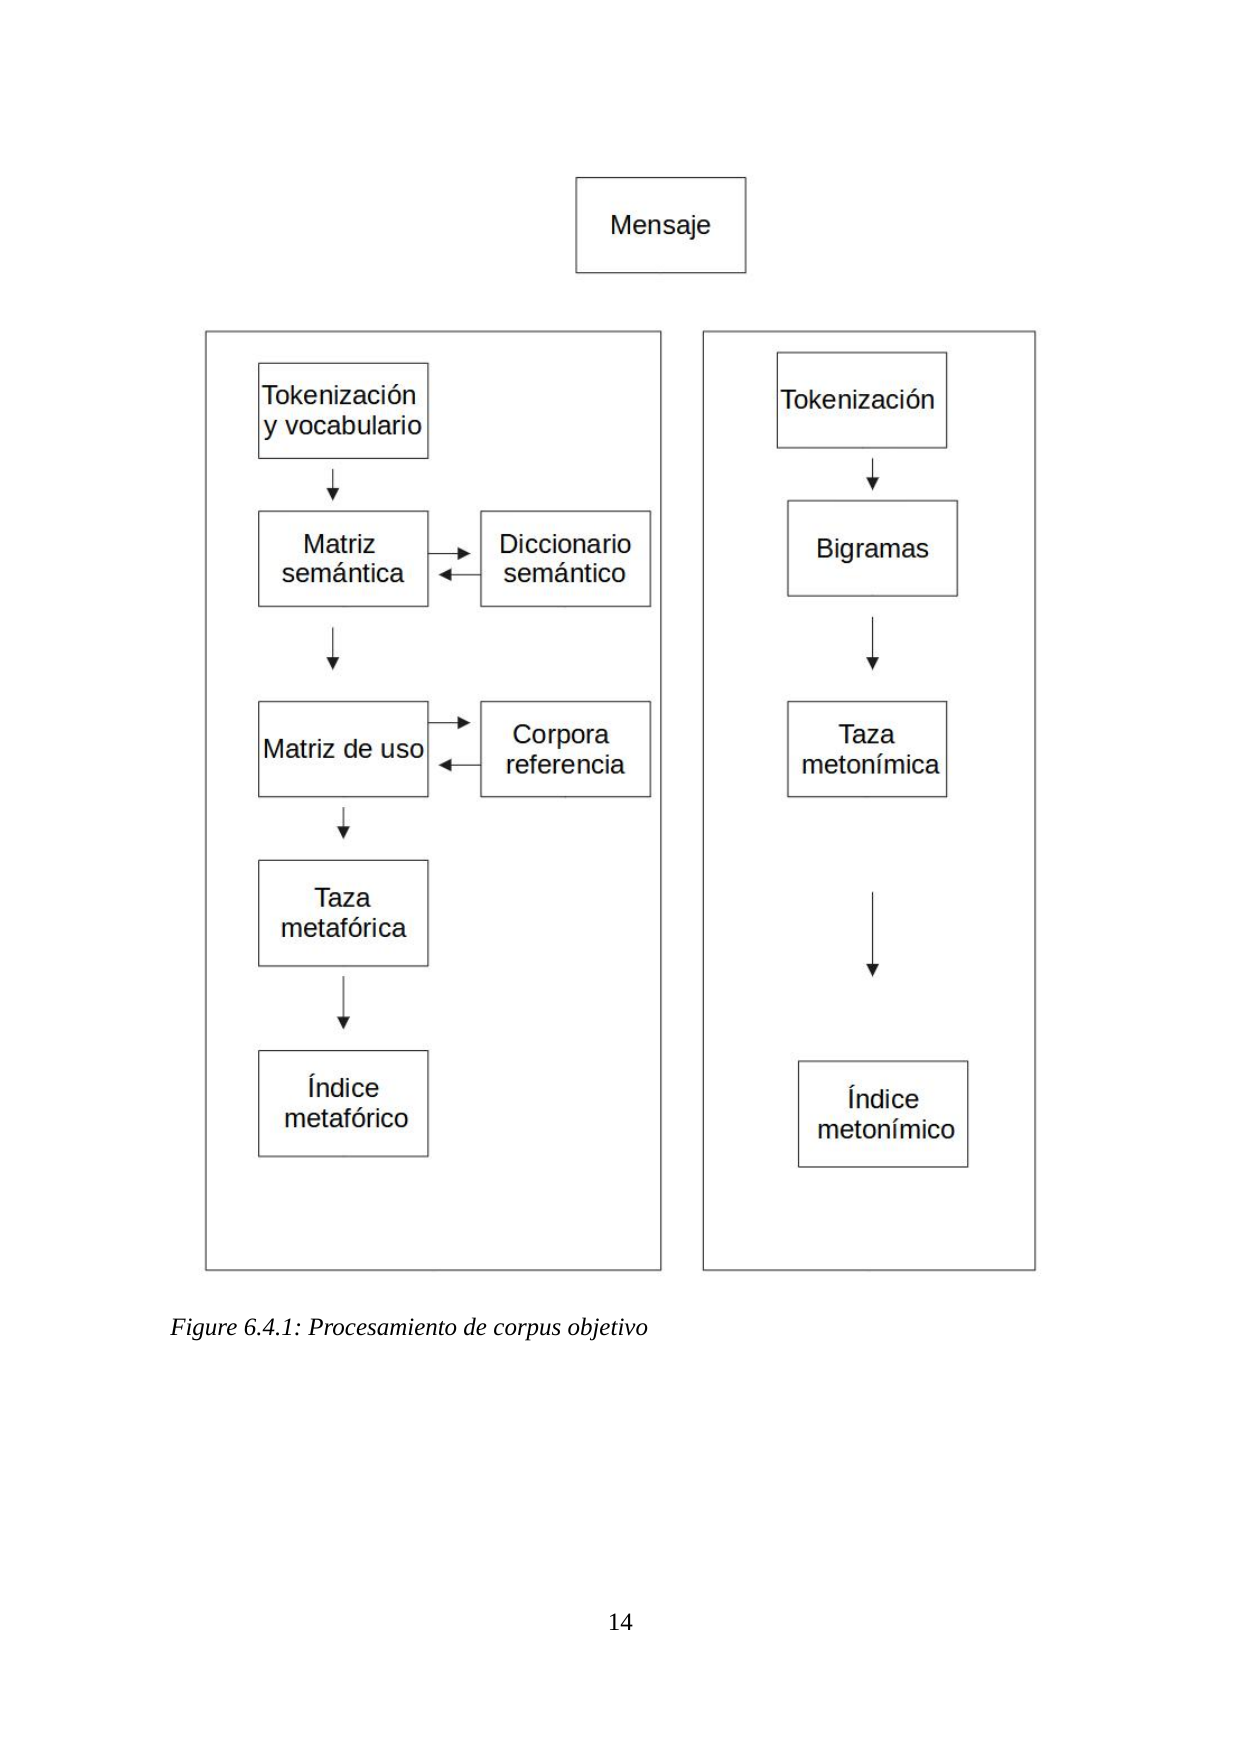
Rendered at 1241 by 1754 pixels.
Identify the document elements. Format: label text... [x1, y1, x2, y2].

list Figure 6.4.1: Procesamiento de corpus objetivo [164, 1312, 1076, 1341]
